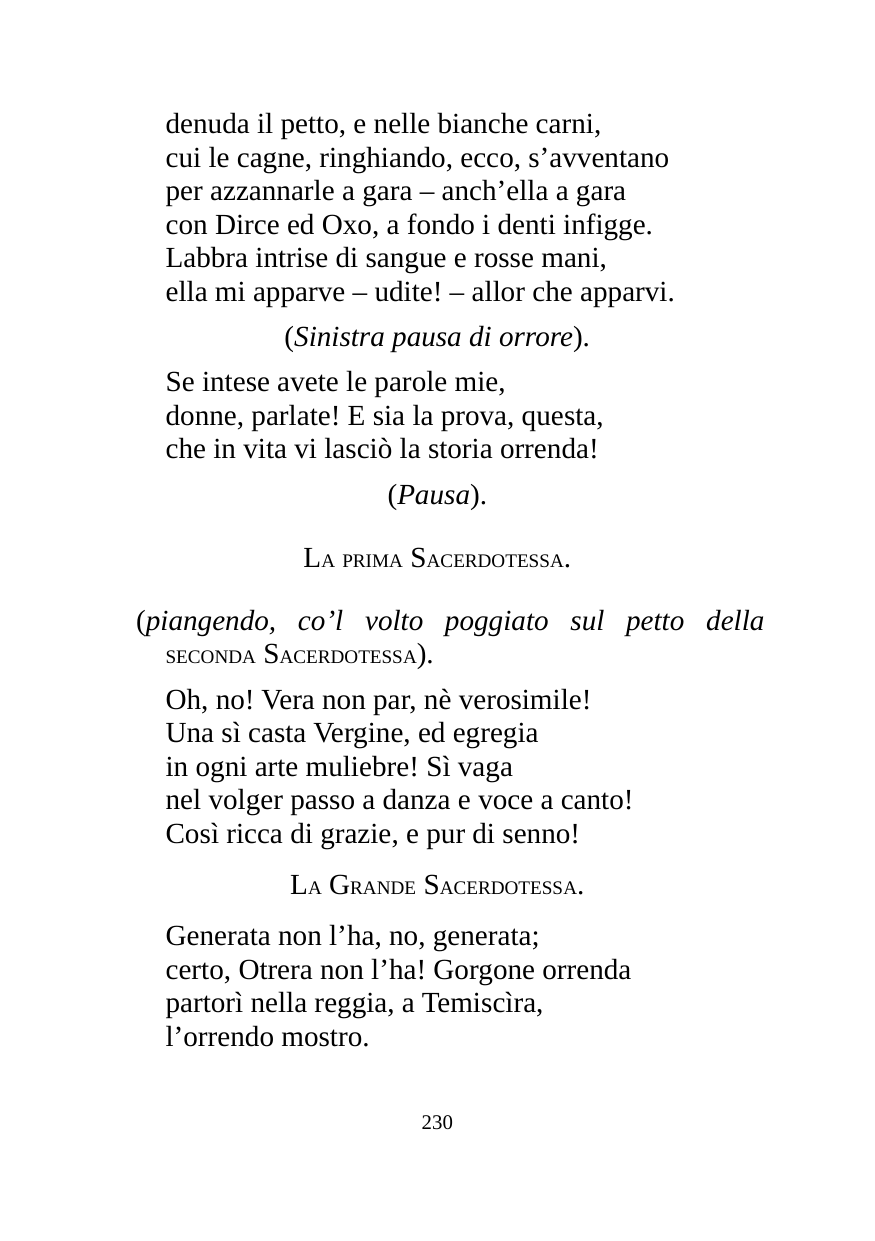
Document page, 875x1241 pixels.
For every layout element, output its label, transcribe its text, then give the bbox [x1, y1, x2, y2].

text Oh, no! Vera non par, nè verosimile! Una sì casta Vergine, ed egregia in ogni arte muliebre! Sì vaga nel volger passo a danza e voce a canto! Così ricca di grazie, e pur di senno! [165, 682, 768, 849]
text La prima Sacerdotessa. [106, 540, 768, 573]
text (piangendo, co’l volto poggiato sul petto della seconda Sacerdotessa). [136, 603, 768, 670]
text Generata non l’ha, no, generata; certo, Otrera non l’ha! Gorgone orrenda partorì nella reggia, a Temiscìra, l’orrendo mostro. [165, 918, 768, 1053]
text Se intese avete le parole mie, donne, parlate! E sia la prova, questa, che in vita vi lasciò la storia orrenda! [165, 364, 768, 465]
text denuda il petto, e nelle bianche carni, cui le cagne, ringhiando, ecco, s’avventano per azzannarle a gara – anch’ella a gara con Dirce ed Oxo, a fondo i denti infigge. Labbra intrise di sangue e rosse mani, ella mi apparve – udite! – allor che apparvi. [165, 106, 768, 307]
text La Grande Sacerdotessa. [106, 867, 768, 901]
text (Sinistra pausa di orrore). [106, 319, 768, 353]
text (Pausa). [106, 477, 768, 511]
